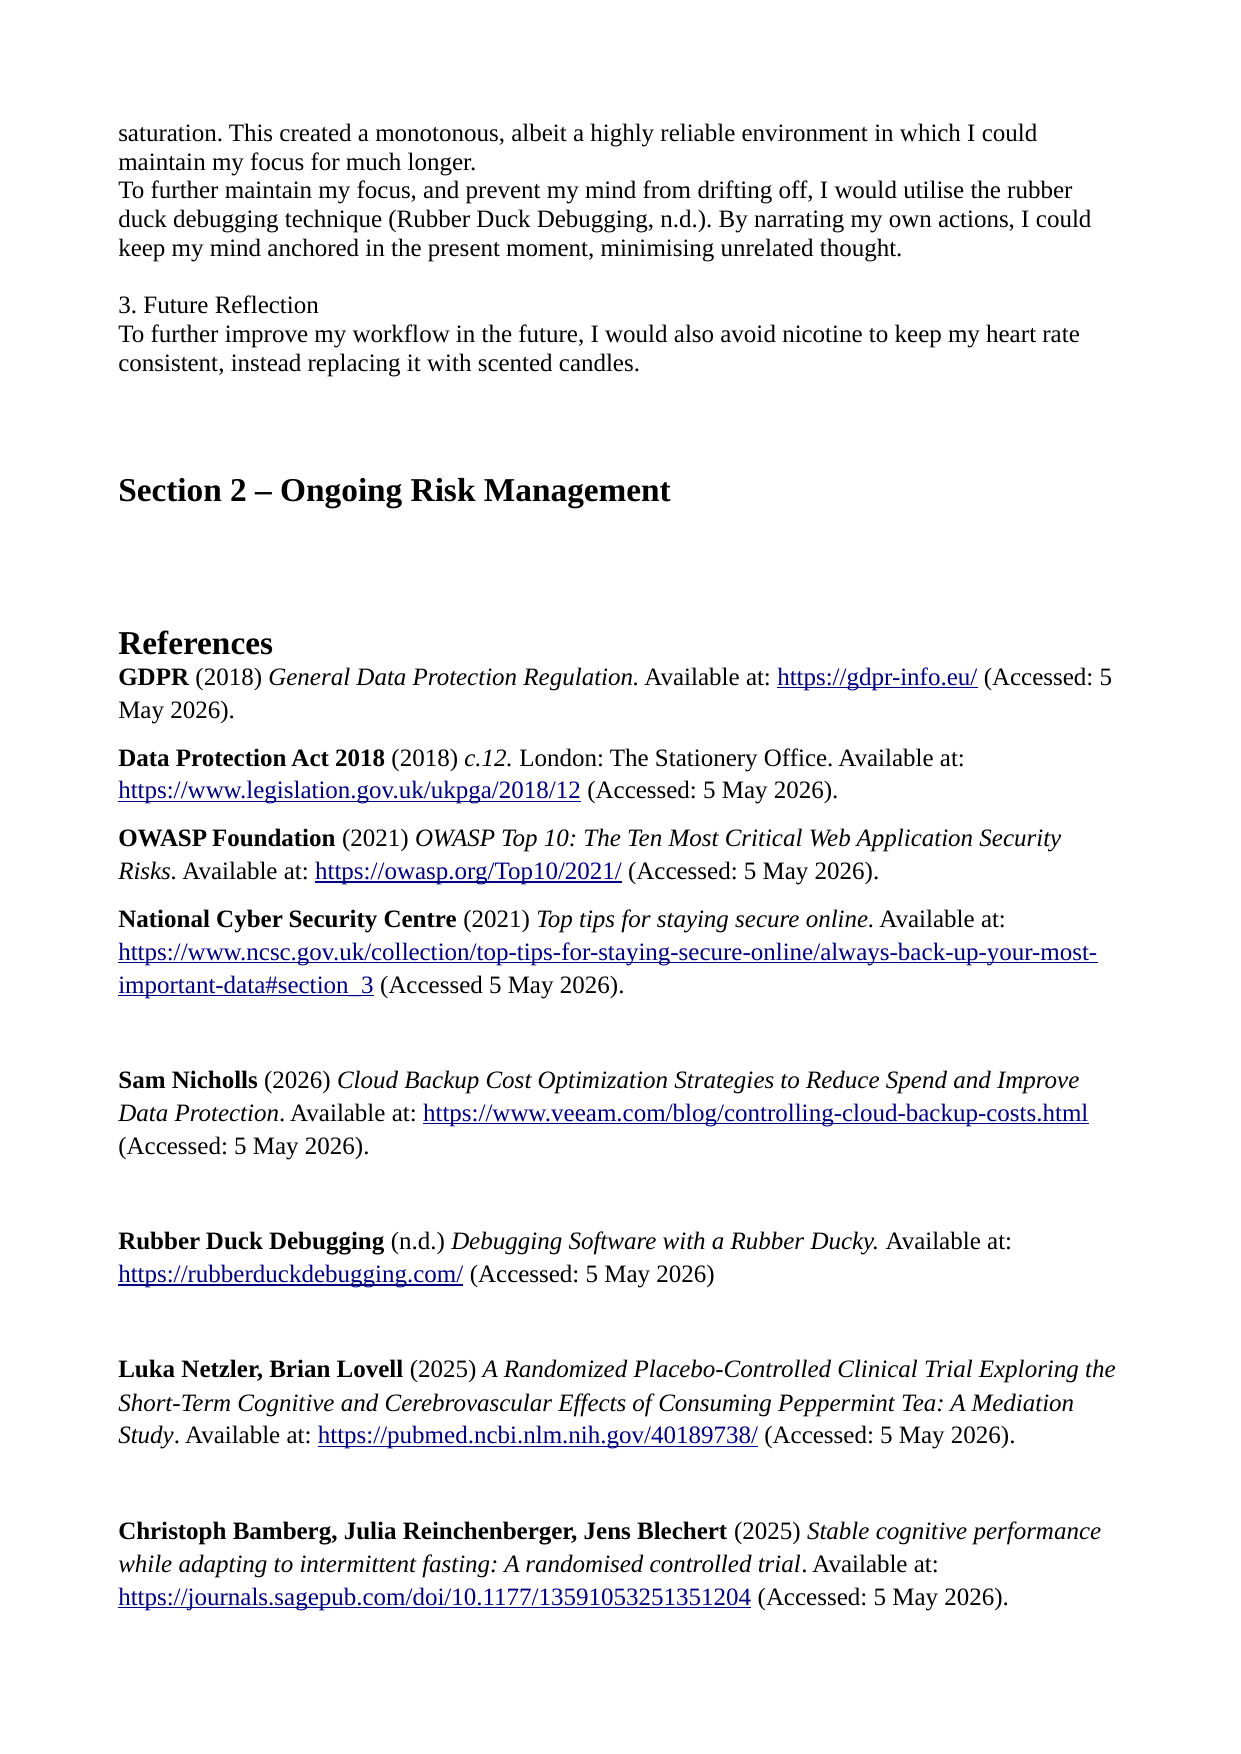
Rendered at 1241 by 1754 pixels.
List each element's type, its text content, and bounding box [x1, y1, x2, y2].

text Luka Netzler, Brian Lovell (2025) A Randomized Placebo-Controlled Clinical Trial Exploring the Short-Term Cognitive and Cerebrovascular Effects of Consuming Peppermint Tea: A Mediation Study. Available at: https://pubmed.ncbi.nlm.nih.gov/40189738/ (Accessed: 5 May 2026). [118, 1354, 1122, 1449]
text 3. Future Reflection [118, 291, 1122, 319]
text GDPR (2018) General Data Protection Regulation. Available at: https://gdpr-info.eu/ (Accessed: 5 May 2026). [118, 662, 1122, 724]
text Sam Nicholls (2026) Cloud Backup Cost Optimization Strategies to Reduce Spend and Improve Data Protection. Available at: https://www.veeam.com/blog/controlling-cloud-backup-costs.html (Accessed: 5 May 2026). [118, 1065, 1122, 1160]
text saturation. This created a monotonous, albeit a highly reliable environment in which I could maintain my focus for much longer. [118, 118, 1122, 176]
text Section 2 – Ongoing Risk Management [118, 470, 1122, 509]
text Christoph Bamberg, Julia Reinchenberger, Jens Blechert (2025) Stable cognitive performance while adapting to intermittent fasting: A randomised controlled trial. Available at: https://journals.sagepub.com/doi/10.1177/13591053251351204 (Accessed: 5 May 2026). [118, 1516, 1122, 1611]
text To further maintain my focus, and prevent my mind from drifting off, I would utilise the rubber duck debugging technique (Rubber Duck Debugging, n.d.). By narrating my own actions, I could keep my mind anchored in the present moment, minimising unrelated thought. [118, 176, 1122, 262]
text National Cyber Security Centre (2021) Top tips for staying secure online. Available at: https://www.ncsc.gov.uk/collection/top-tips-for-staying-secure-online/always-back-up-your-most-important-data#section_3 (Accessed 5 May 2026). [118, 904, 1122, 999]
text OWASP Foundation (2021) OWASP Top 10: The Ten Most Critical Web Application Security Risks. Available at: https://owasp.org/Top10/2021/ (Accessed: 5 May 2026). [118, 823, 1122, 885]
text To further improve my workflow in the future, I would also avoid nicotine to keep my heart rate consistent, instead replacing it with scented candles. [118, 319, 1122, 377]
text Data Protection Act 2018 (2018) c.12. London: The Stationery Office. Available at: https://www.legislation.gov.uk/ukpga/2018/12 (Accessed: 5 May 2026). [118, 743, 1122, 804]
text References [118, 624, 1122, 662]
text Rubber Duck Debugging (n.d.) Debugging Software with a Rubber Ducky. Available at: https://rubberduckdebugging.com/ (Accessed: 5 May 2026) [118, 1226, 1122, 1288]
